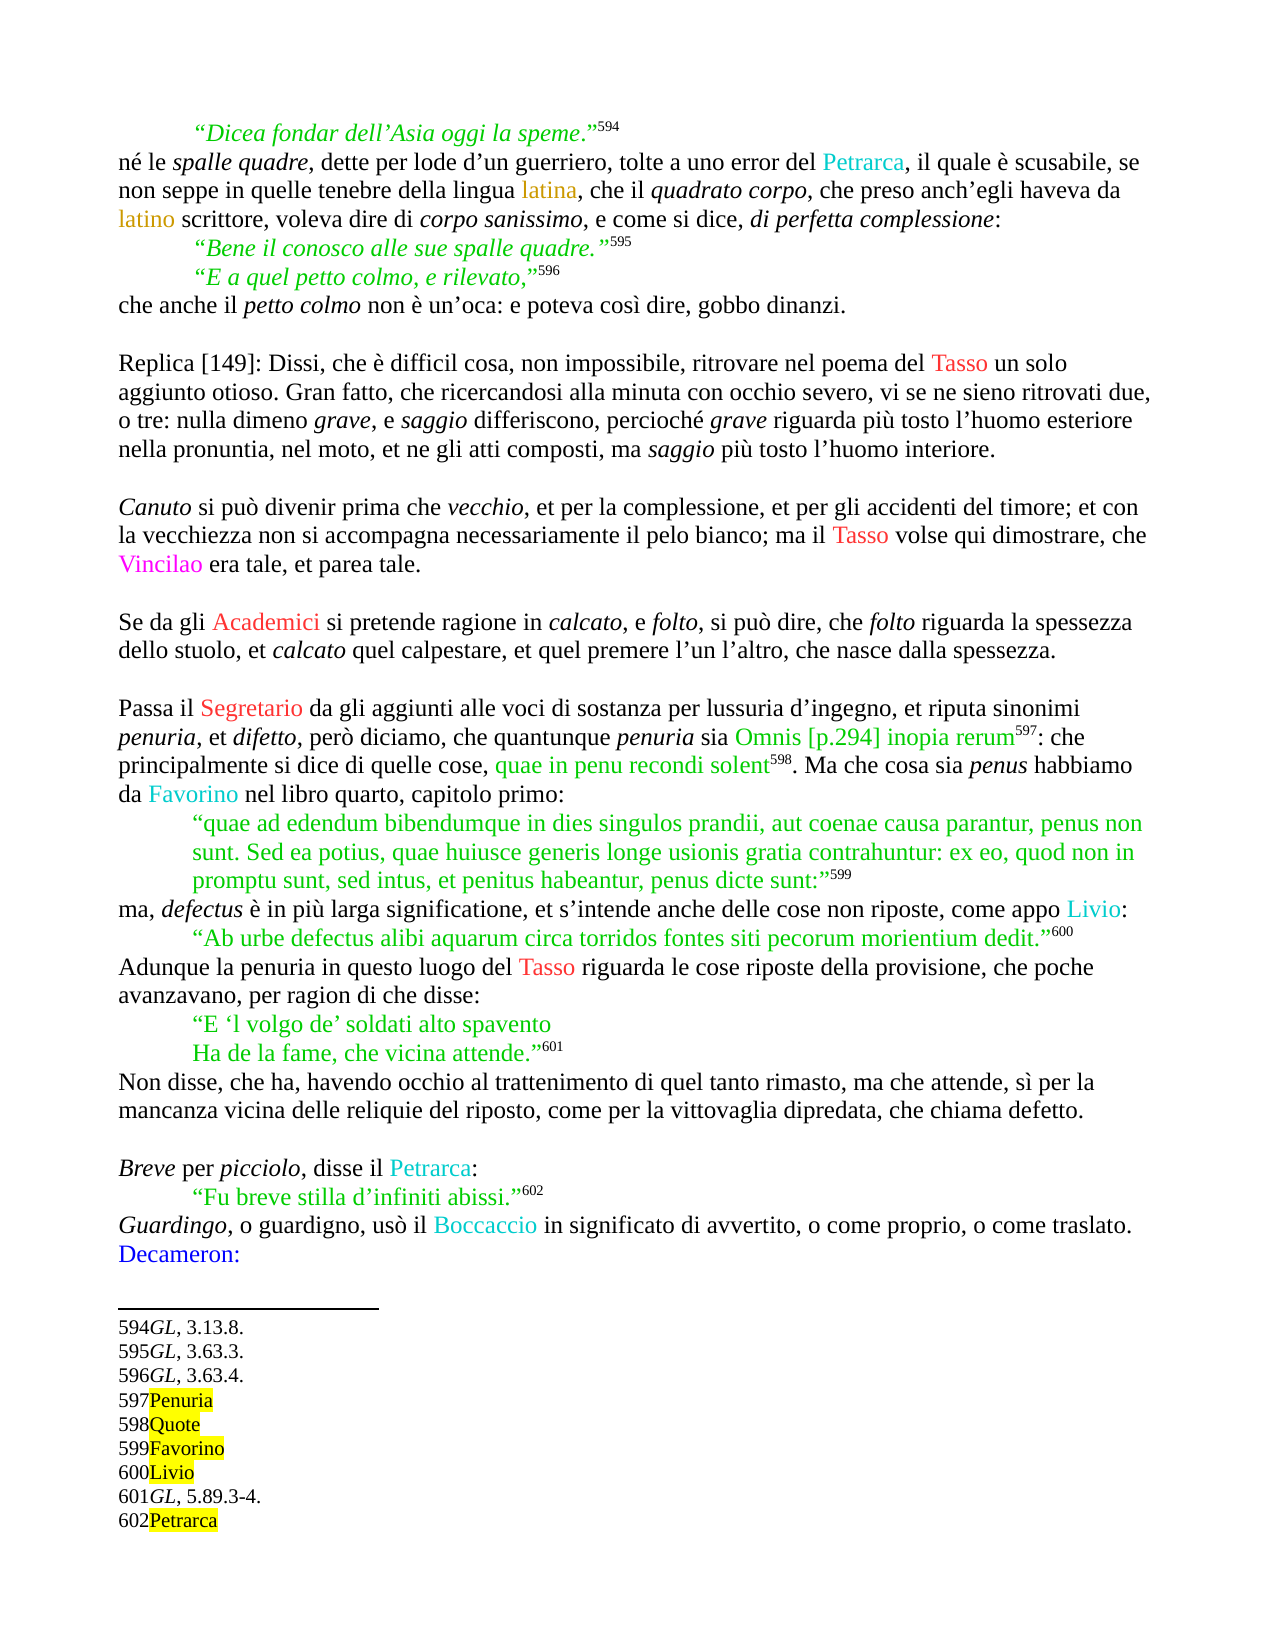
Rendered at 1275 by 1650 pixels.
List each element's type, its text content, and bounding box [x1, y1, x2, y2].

text “E ‘l volgo de’ soldati alto spavento [118, 1009, 1157, 1038]
text Ha de la fame, che vicina attende.” [118, 1038, 1157, 1067]
text che anche il petto colmo non è un’oca: e poteva così dire, gobbo dinanzi. [118, 291, 1157, 319]
text Petrarca [118, 1508, 1157, 1532]
text Non disse, che ha, havendo occhio al trattenimento di quel tanto rimasto, ma che attende, sì per la mancanza vicina delle reliquie del riposto, come per la vittovaglia dipredata, che chiama defetto. [118, 1067, 1157, 1124]
text “E a quel petto colmo, e rilevato,” [118, 262, 1157, 291]
text GL, 3.63.4. [118, 1363, 1157, 1387]
text Quote [118, 1412, 1157, 1436]
text Canuto si può divenir prima che vecchio, et per la complessione, et per gli accidenti del timore; et con la vecchiezza non si accompagna necessariamente il pelo bianco; ma il Tasso volse qui dimostrare, che Vincilao era tale, et parea tale. [118, 492, 1157, 578]
text GL, 5.89.3-4. [118, 1484, 1157, 1508]
text Adunque la penuria in questo luogo del Tasso riguarda le cose riposte della provisione, che poche avanzavano, per ragion di che disse: [118, 952, 1157, 1009]
text ma, defectus è in più larga significatione, et s’intende anche delle cose non riposte, come appo Livio: [118, 894, 1157, 923]
text “Bene il conosco alle sue spalle quadre.” [118, 233, 1157, 262]
text GL, 3.13.8. [118, 1315, 1157, 1339]
text Guardingo, o guardigno, usò il Boccaccio in significato di avvertito, o come proprio, o come traslato. Decameron: [118, 1211, 1157, 1268]
text Passa il Segretario da gli aggiunti alle voci di sostanza per lussuria d’ingegno, et riputa sinonimi penuria, et difetto, però diciamo, che quantunque penuria sia Omnis [p.294] inopia rerum: che principalmente si dice di quelle cose, quae in penu recondi solent. Ma che cosa sia penus habbiamo da Favorino nel libro quarto, capitolo primo: [118, 693, 1157, 808]
text GL, 3.63.3. [118, 1339, 1157, 1363]
text “Fu breve stilla d’infiniti abissi.” [118, 1182, 1157, 1211]
text Se da gli Academici si pretende ragione in calcato, e folto, si può dire, che folto riguarda la spessezza dello stuolo, et calcato quel calpestare, et quel premere l’un l’altro, che nasce dalla spessezza. [118, 607, 1157, 664]
text Livio [118, 1460, 1157, 1484]
text “quae ad edendum bibendumque in dies singulos prandii, aut coenae causa parantur, penus non sunt. Sed ea potius, quae huiusce generis longe usionis gratia contrahuntur: ex eo, quod non in promptu sunt, sed intus, et penitus habeantur, penus dicte sunt:” [192, 808, 1157, 894]
text né le spalle quadre, dette per lode d’un guerriero, tolte a uno error del Petrarca, il quale è scusabile, se non seppe in quelle tenebre della lingua latina, che il quadrato corpo, che preso anch’egli haveva da latino scrittore, voleva dire di corpo sanissimo, e come si dice, di perfetta complessione: [118, 147, 1157, 233]
text Breve per picciolo, disse il Petrarca: [118, 1153, 1157, 1182]
text Favorino [118, 1436, 1157, 1460]
text Penuria [118, 1387, 1157, 1412]
text “Ab urbe defectus alibi aquarum circa torridos fontes siti pecorum morientium dedit.” [192, 923, 1157, 952]
text Replica [149]: Dissi, che è difficil cosa, non impossibile, ritrovare nel poema del Tasso un solo aggiunto otioso. Gran fatto, che ricercandosi alla minuta con occhio severo, vi se ne sieno ritrovati due, o tre: nulla dimeno grave, e saggio differiscono, percioché grave riguarda più tosto l’huomo esteriore nella pronuntia, nel moto, et ne gli atti composti, ma saggio più tosto l’huomo interiore. [118, 348, 1157, 463]
text “Dicea fondar dell’Asia oggi la speme.” [118, 118, 1157, 147]
